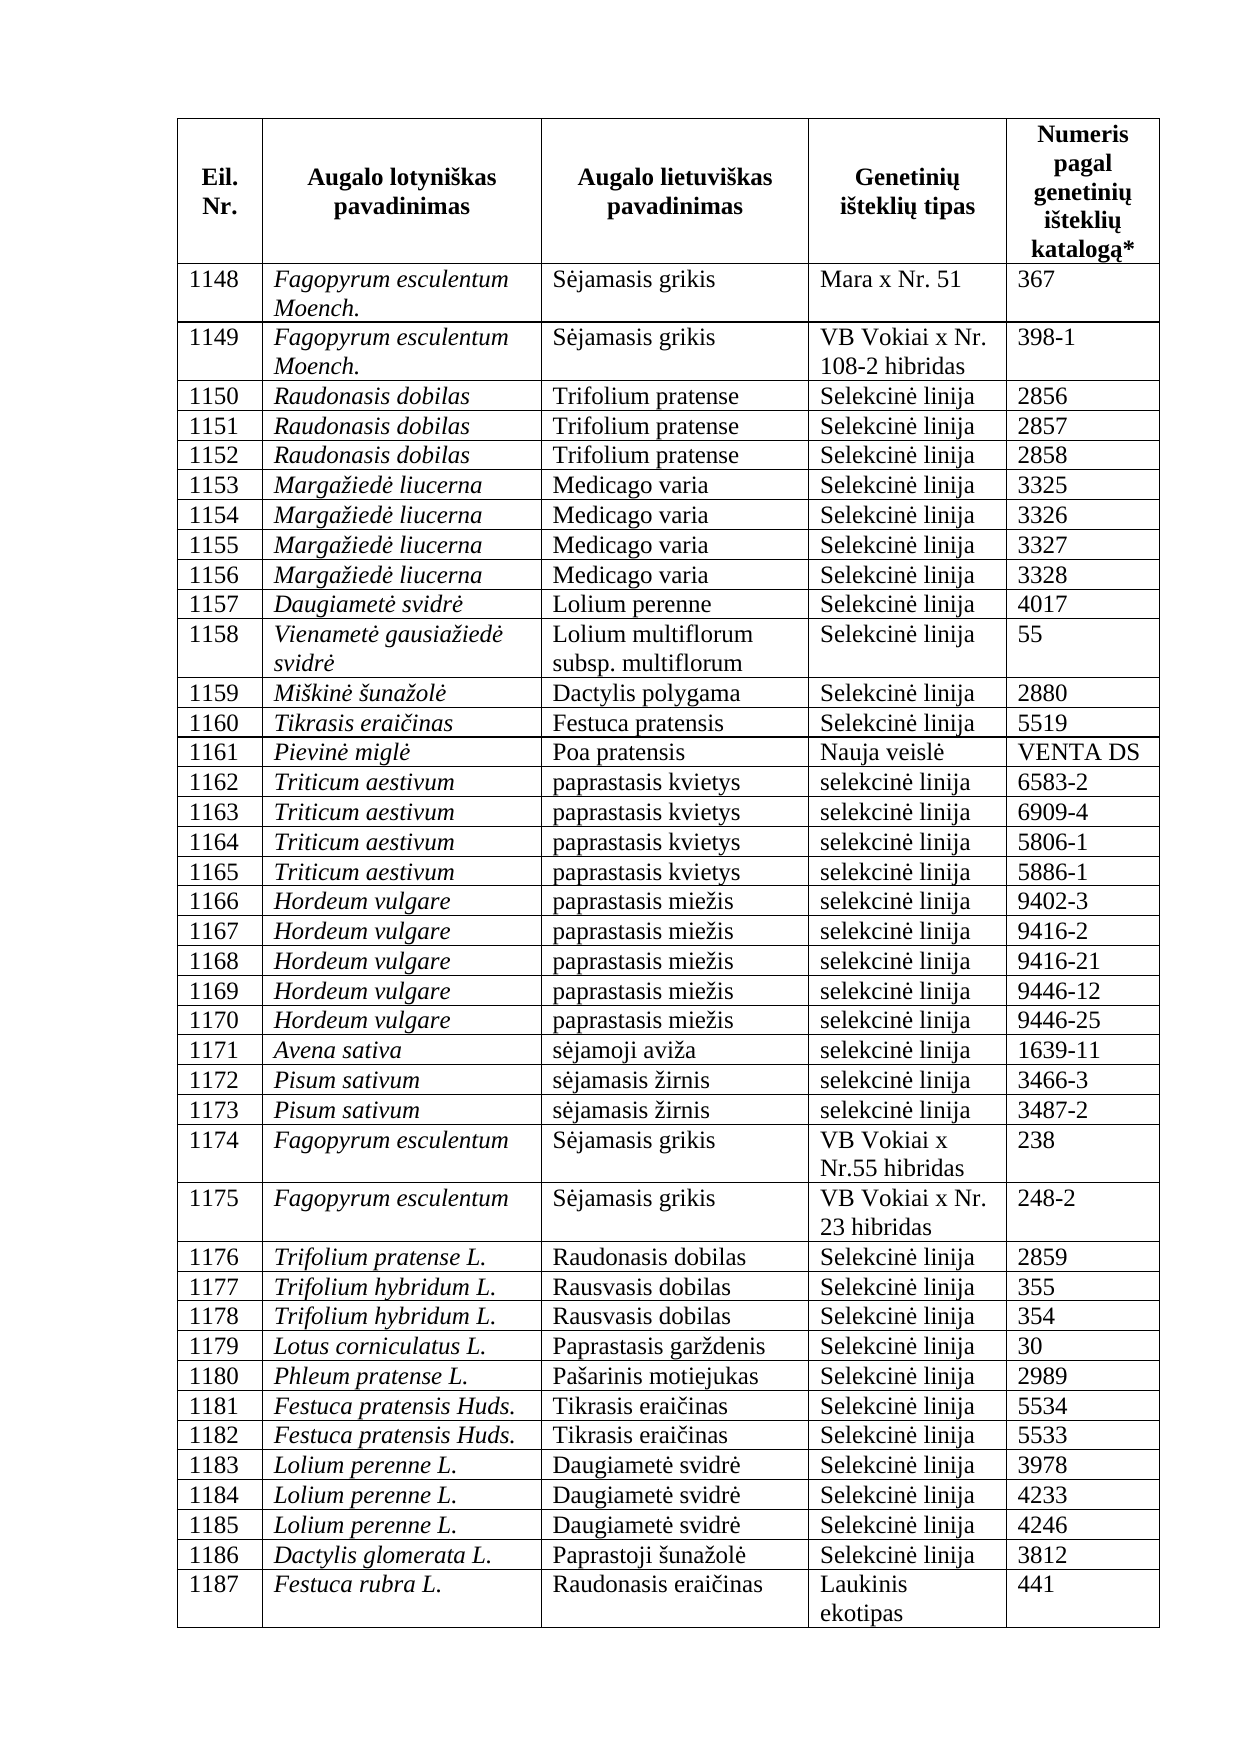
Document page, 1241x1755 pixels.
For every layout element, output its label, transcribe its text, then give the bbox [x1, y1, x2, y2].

table_cell Hordeum vulgare [263, 976, 541, 1004]
table_cell 1152 [178, 441, 262, 469]
table_cell Selekcinė linija [809, 500, 1006, 529]
table_cell 354 [1007, 1301, 1159, 1330]
table_cell 5886-1 [1007, 857, 1159, 885]
table_cell Festuca rubra L. [263, 1570, 541, 1627]
table_cell Daugiametė svidrė [542, 1510, 808, 1539]
table_cell Medicago varia [542, 530, 808, 559]
table_cell Selekcinė linija [809, 708, 1006, 736]
table_cell Festuca pratensis [542, 708, 808, 736]
table_cell Fagopyrum esculentum Moench. [263, 323, 541, 380]
table_cell 5806-1 [1007, 827, 1159, 856]
table_cell Selekcinė linija [809, 1391, 1006, 1419]
table_cell Dactylis polygama [542, 678, 808, 707]
table_cell Triticum aestivum [263, 797, 541, 826]
table_cell sėjamasis žirnis [542, 1095, 808, 1124]
table_cell 1148 [178, 264, 262, 321]
table_cell VB Vokiai x Nr. 108-2 hibridas [809, 323, 1006, 380]
table_cell 367 [1007, 264, 1159, 321]
table_cell 1153 [178, 470, 262, 499]
table_cell selekcinė linija [809, 886, 1006, 915]
table_cell 3326 [1007, 500, 1159, 529]
table_cell 1161 [178, 738, 262, 766]
table_cell paprastasis miežis [542, 976, 808, 1004]
table_cell paprastasis kvietys [542, 797, 808, 826]
table_cell Trifolium pratense [542, 441, 808, 469]
table_cell Medicago varia [542, 500, 808, 529]
table_cell selekcinė linija [809, 1065, 1006, 1094]
table_cell 1150 [178, 381, 262, 410]
table_cell 1183 [178, 1450, 262, 1479]
table_cell Margažiedė liucerna [263, 470, 541, 499]
table_header Numeris pagal genetinių išteklių katalogą* [1007, 119, 1159, 263]
table_cell Rausvasis dobilas [542, 1301, 808, 1330]
table_cell Margažiedė liucerna [263, 530, 541, 559]
table_cell Fagopyrum esculentum [263, 1125, 541, 1182]
table_cell Lolium multiflorum subsp. multiflorum [542, 619, 808, 677]
table_cell Phleum pratense L. [263, 1361, 541, 1390]
table_cell sėjamoji aviža [542, 1035, 808, 1064]
table_cell Paprastasis garždenis [542, 1331, 808, 1360]
table_cell 4233 [1007, 1480, 1159, 1509]
table_cell 441 [1007, 1570, 1159, 1627]
table_cell 1180 [178, 1361, 262, 1390]
table_cell 1187 [178, 1570, 262, 1627]
table_cell 4017 [1007, 590, 1159, 618]
table_cell Sėjamasis grikis [542, 1183, 808, 1241]
table_cell Poa pratensis [542, 738, 808, 766]
table_cell 2857 [1007, 411, 1159, 439]
table_cell 1184 [178, 1480, 262, 1509]
table_cell 4246 [1007, 1510, 1159, 1539]
table_cell 3812 [1007, 1540, 1159, 1568]
table_cell Trifolium pratense [542, 411, 808, 439]
table_cell 1166 [178, 886, 262, 915]
table_cell 1157 [178, 590, 262, 618]
table_cell 1171 [178, 1035, 262, 1064]
table_cell 3978 [1007, 1450, 1159, 1479]
table_cell Raudonasis eraičinas [542, 1570, 808, 1627]
table_cell Selekcinė linija [809, 530, 1006, 559]
table_cell Tikrasis eraičinas [542, 1421, 808, 1449]
table_cell 3487-2 [1007, 1095, 1159, 1124]
table_cell Selekcinė linija [809, 441, 1006, 469]
table_cell paprastasis kvietys [542, 857, 808, 885]
table_cell 1149 [178, 323, 262, 380]
table_cell 1173 [178, 1095, 262, 1124]
table_cell Lolium perenne L. [263, 1480, 541, 1509]
table_cell Selekcinė linija [809, 1331, 1006, 1360]
table_cell VB Vokiai x Nr. 23 hibridas [809, 1183, 1006, 1241]
table_cell Dactylis glomerata L. [263, 1540, 541, 1568]
table_cell Selekcinė linija [809, 560, 1006, 588]
table_cell Lotus corniculatus L. [263, 1331, 541, 1360]
table_cell Lolium perenne L. [263, 1450, 541, 1479]
table_cell Selekcinė linija [809, 1361, 1006, 1390]
table_cell Selekcinė linija [809, 1272, 1006, 1300]
table_header Augalo lotyniškas pavadinimas [263, 119, 541, 263]
table_cell Avena sativa [263, 1035, 541, 1064]
table_cell selekcinė linija [809, 797, 1006, 826]
table_cell Daugiametė svidrė [542, 1480, 808, 1509]
table_cell Fagopyrum esculentum Moench. [263, 264, 541, 321]
table_cell Hordeum vulgare [263, 886, 541, 915]
table_cell Trifolium hybridum L. [263, 1301, 541, 1330]
table_cell Rausvasis dobilas [542, 1272, 808, 1300]
table_cell Selekcinė linija [809, 1540, 1006, 1568]
table_cell 1179 [178, 1331, 262, 1360]
table_cell Selekcinė linija [809, 1510, 1006, 1539]
table_cell paprastasis kvietys [542, 767, 808, 796]
table_cell sėjamasis žirnis [542, 1065, 808, 1094]
table_cell 1167 [178, 916, 262, 945]
table_cell 1174 [178, 1125, 262, 1182]
table_cell 1185 [178, 1510, 262, 1539]
table_cell 1181 [178, 1391, 262, 1419]
table_cell 1170 [178, 1006, 262, 1034]
table_cell Sėjamasis grikis [542, 323, 808, 380]
table_cell 3328 [1007, 560, 1159, 588]
table_cell 1151 [178, 411, 262, 439]
table_cell Miškinė šunažolė [263, 678, 541, 707]
table_cell selekcinė linija [809, 1006, 1006, 1034]
table_cell Daugiametė svidrė [542, 1450, 808, 1479]
table_cell 1176 [178, 1242, 262, 1271]
table_cell 2880 [1007, 678, 1159, 707]
table_cell Raudonasis dobilas [542, 1242, 808, 1271]
table_cell 5534 [1007, 1391, 1159, 1419]
table_cell Triticum aestivum [263, 857, 541, 885]
table_cell 1155 [178, 530, 262, 559]
table_cell Nauja veislė [809, 738, 1006, 766]
table_cell Pievinė miglė [263, 738, 541, 766]
table_cell Medicago varia [542, 560, 808, 588]
table_cell 5519 [1007, 708, 1159, 736]
table_cell selekcinė linija [809, 976, 1006, 1004]
table_cell 6583-2 [1007, 767, 1159, 796]
table_cell 1156 [178, 560, 262, 588]
table_cell Raudonasis dobilas [263, 381, 541, 410]
table_cell Sėjamasis grikis [542, 264, 808, 321]
table_cell 6909-4 [1007, 797, 1159, 826]
table_cell 248-2 [1007, 1183, 1159, 1241]
table_cell Selekcinė linija [809, 1301, 1006, 1330]
table_cell Hordeum vulgare [263, 916, 541, 945]
table_header Genetinių išteklių tipas [809, 119, 1006, 263]
table_cell 3325 [1007, 470, 1159, 499]
table_cell Selekcinė linija [809, 381, 1006, 410]
table_cell Selekcinė linija [809, 1242, 1006, 1271]
table_cell Trifolium pratense L. [263, 1242, 541, 1271]
table_cell Pisum sativum [263, 1095, 541, 1124]
table_cell 1177 [178, 1272, 262, 1300]
table_cell Margažiedė liucerna [263, 500, 541, 529]
table_cell 2989 [1007, 1361, 1159, 1390]
table_cell Vienametė gausiažiedė svidrė [263, 619, 541, 677]
table_cell selekcinė linija [809, 1095, 1006, 1124]
table_cell paprastasis miežis [542, 1006, 808, 1034]
table_cell 2858 [1007, 441, 1159, 469]
table_cell 238 [1007, 1125, 1159, 1182]
table_cell Festuca pratensis Huds. [263, 1391, 541, 1419]
table_cell Hordeum vulgare [263, 1006, 541, 1034]
table_cell Selekcinė linija [809, 1421, 1006, 1449]
table_cell Pisum sativum [263, 1065, 541, 1094]
table_cell Triticum aestivum [263, 827, 541, 856]
table_cell Margažiedė liucerna [263, 560, 541, 588]
table_cell Selekcinė linija [809, 678, 1006, 707]
table_cell selekcinė linija [809, 857, 1006, 885]
table_cell paprastasis miežis [542, 916, 808, 945]
table_cell selekcinė linija [809, 916, 1006, 945]
table_cell 1168 [178, 946, 262, 975]
table_cell Laukinis ekotipas [809, 1570, 1006, 1627]
table_cell paprastasis kvietys [542, 827, 808, 856]
table_cell Hordeum vulgare [263, 946, 541, 975]
table_cell 1154 [178, 500, 262, 529]
table_cell selekcinė linija [809, 827, 1006, 856]
table_cell Raudonasis dobilas [263, 411, 541, 439]
table_cell 2859 [1007, 1242, 1159, 1271]
table_cell 1164 [178, 827, 262, 856]
table_cell VB Vokiai x Nr.55 hibridas [809, 1125, 1006, 1182]
table_cell Selekcinė linija [809, 411, 1006, 439]
table_cell selekcinė linija [809, 767, 1006, 796]
table_cell Selekcinė linija [809, 619, 1006, 677]
table_cell 9402-3 [1007, 886, 1159, 915]
table_cell 1169 [178, 976, 262, 1004]
table_cell Paprastoji šunažolė [542, 1540, 808, 1568]
table_cell Pašarinis motiejukas [542, 1361, 808, 1390]
table_cell 1159 [178, 678, 262, 707]
table_cell paprastasis miežis [542, 946, 808, 975]
table_cell 1158 [178, 619, 262, 677]
table_cell 9446-25 [1007, 1006, 1159, 1034]
table_cell 1163 [178, 797, 262, 826]
table_cell Selekcinė linija [809, 590, 1006, 618]
table_cell Sėjamasis grikis [542, 1125, 808, 1182]
table_cell 5533 [1007, 1421, 1159, 1449]
table_cell 2856 [1007, 381, 1159, 410]
table_cell selekcinė linija [809, 1035, 1006, 1064]
table_cell 55 [1007, 619, 1159, 677]
table_cell 1186 [178, 1540, 262, 1568]
table_cell 355 [1007, 1272, 1159, 1300]
table_cell Festuca pratensis Huds. [263, 1421, 541, 1449]
table_cell 1165 [178, 857, 262, 885]
table_header Eil. Nr. [178, 119, 262, 263]
table_cell 1178 [178, 1301, 262, 1330]
table_cell Triticum aestivum [263, 767, 541, 796]
table_cell 9416-2 [1007, 916, 1159, 945]
table_cell Lolium perenne L. [263, 1510, 541, 1539]
table_cell 3466-3 [1007, 1065, 1159, 1094]
table_header Augalo lietuviškas pavadinimas [542, 119, 808, 263]
table_cell 9416-21 [1007, 946, 1159, 975]
table_cell 1160 [178, 708, 262, 736]
table_cell paprastasis miežis [542, 886, 808, 915]
table_cell 398-1 [1007, 323, 1159, 380]
table_cell Trifolium hybridum L. [263, 1272, 541, 1300]
table_cell 3327 [1007, 530, 1159, 559]
table_cell Tikrasis eraičinas [542, 1391, 808, 1419]
table_cell Fagopyrum esculentum [263, 1183, 541, 1241]
table_cell Selekcinė linija [809, 470, 1006, 499]
table_cell Lolium perenne [542, 590, 808, 618]
table_cell 1175 [178, 1183, 262, 1241]
table_cell 1172 [178, 1065, 262, 1094]
table_cell Trifolium pratense [542, 381, 808, 410]
table_cell Raudonasis dobilas [263, 441, 541, 469]
table_cell VENTA DS [1007, 738, 1159, 766]
table_cell Daugiametė svidrė [263, 590, 541, 618]
table_cell 1639-11 [1007, 1035, 1159, 1064]
table_cell 1182 [178, 1421, 262, 1449]
table_cell Mara x Nr. 51 [809, 264, 1006, 321]
table_cell 30 [1007, 1331, 1159, 1360]
table_cell Selekcinė linija [809, 1480, 1006, 1509]
table_cell Selekcinė linija [809, 1450, 1006, 1479]
table_cell 9446-12 [1007, 976, 1159, 1004]
table_cell Tikrasis eraičinas [263, 708, 541, 736]
table_cell Medicago varia [542, 470, 808, 499]
table_cell selekcinė linija [809, 946, 1006, 975]
table_cell 1162 [178, 767, 262, 796]
